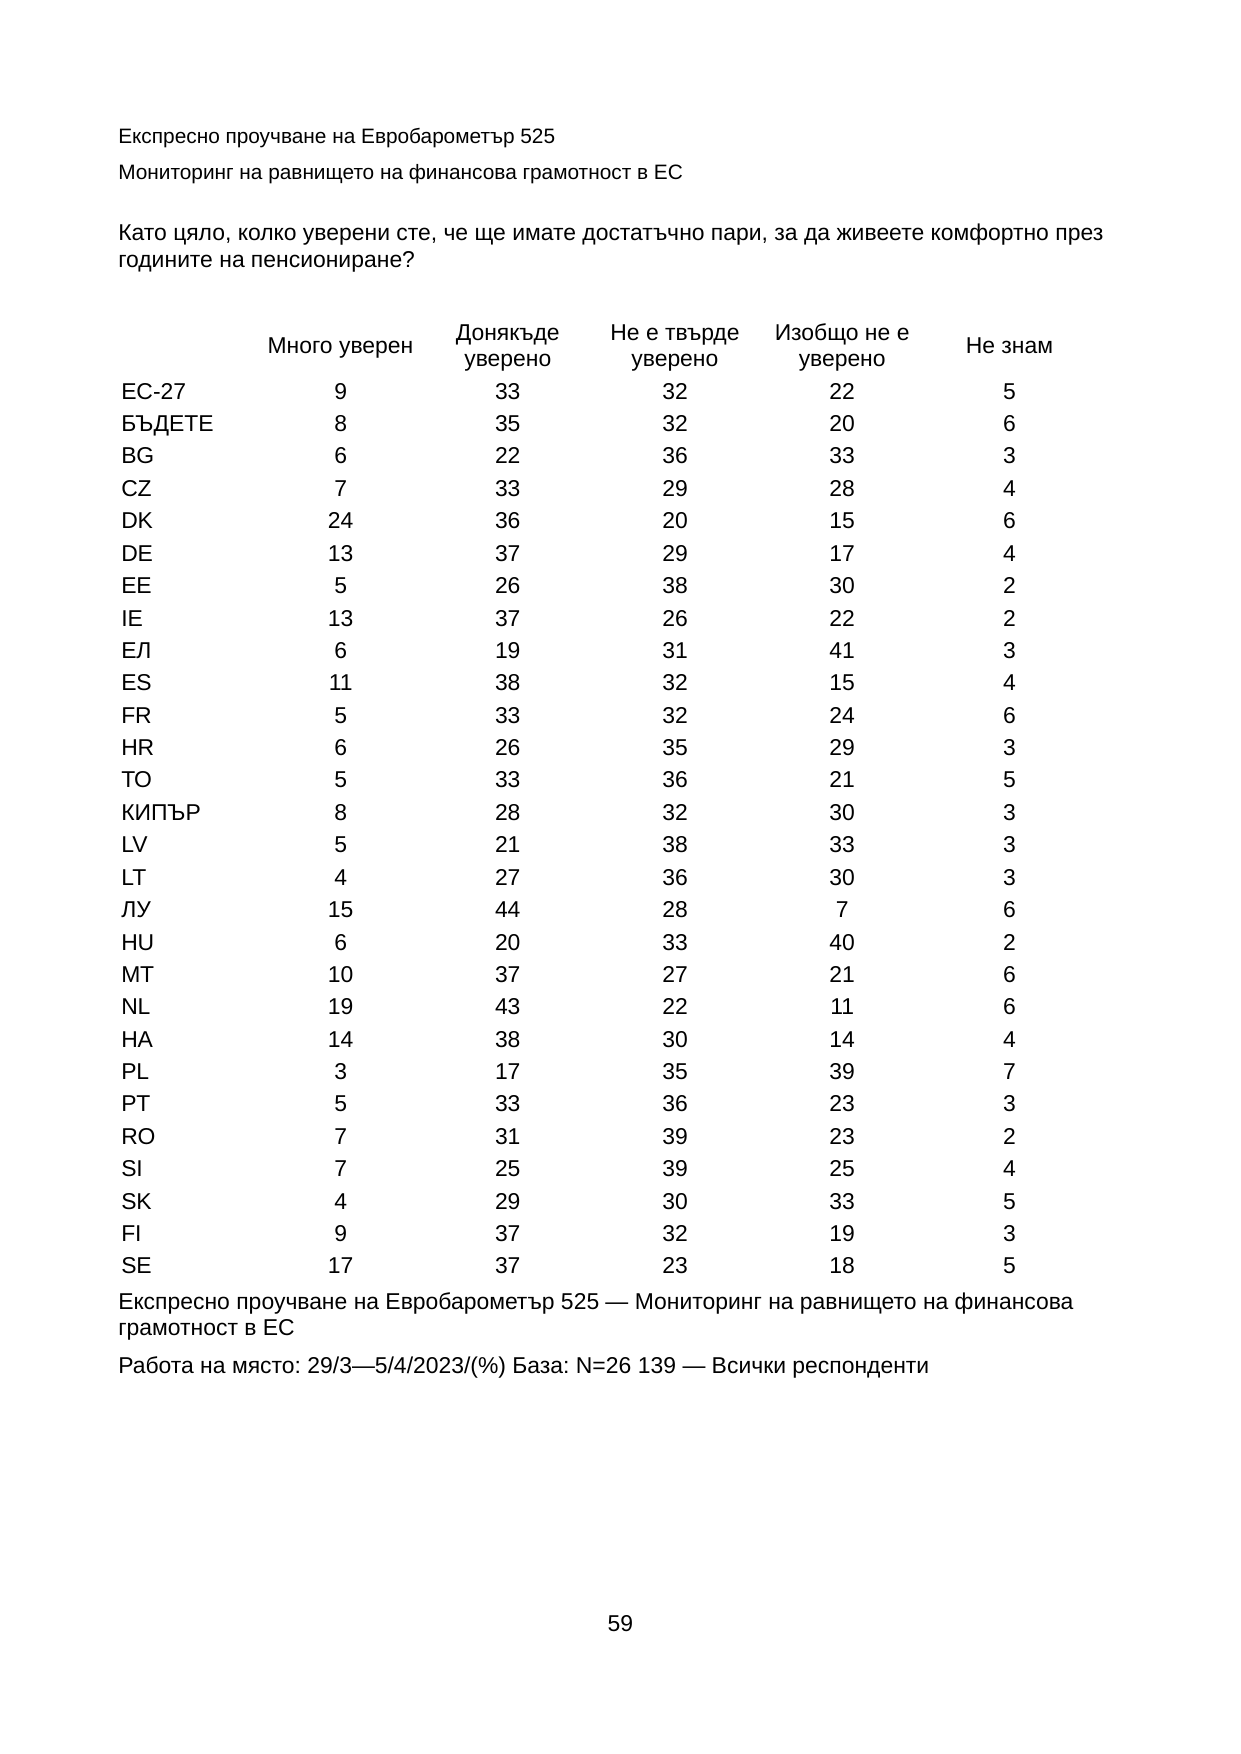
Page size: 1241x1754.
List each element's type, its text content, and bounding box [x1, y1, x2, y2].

table_cell 5 [257, 569, 424, 601]
table_cell 30 [758, 796, 926, 828]
table_cell 21 [758, 764, 926, 796]
table_cell 32 [591, 796, 758, 828]
table_cell 17 [758, 537, 926, 569]
table_cell БЪДЕТЕ [118, 407, 257, 439]
table_cell 33 [424, 472, 591, 504]
table_cell 35 [591, 1055, 758, 1087]
table_cell 4 [257, 861, 424, 893]
table_cell 10 [257, 958, 424, 990]
table_cell 7 [257, 472, 424, 504]
table_cell 38 [424, 666, 591, 699]
table_cell 37 [424, 1249, 591, 1282]
table_cell 28 [424, 796, 591, 828]
table_cell 27 [591, 958, 758, 990]
table_cell 33 [424, 764, 591, 796]
table_cell 23 [758, 1120, 926, 1152]
table_cell 23 [591, 1249, 758, 1282]
table_cell 4 [257, 1185, 424, 1217]
table_cell 15 [257, 893, 424, 925]
table_cell SK [118, 1185, 257, 1217]
table_cell 3 [926, 796, 1093, 828]
table_cell 9 [257, 1217, 424, 1249]
table_cell 26 [424, 731, 591, 763]
table_cell 3 [926, 1217, 1093, 1249]
table_cell 7 [758, 893, 926, 925]
table_header Не знам [926, 316, 1093, 375]
table_cell 30 [758, 861, 926, 893]
table_cell 5 [257, 764, 424, 796]
table_cell 3 [926, 828, 1093, 861]
table_cell 24 [257, 504, 424, 537]
table_cell 22 [591, 990, 758, 1023]
table_cell 3 [926, 440, 1093, 472]
table_cell 32 [591, 699, 758, 731]
table_cell 8 [257, 407, 424, 439]
table_cell 7 [257, 1152, 424, 1184]
table_cell 22 [758, 375, 926, 407]
table_cell 29 [424, 1185, 591, 1217]
table_cell 22 [758, 601, 926, 634]
table_cell NL [118, 990, 257, 1023]
table_cell 33 [758, 828, 926, 861]
table_cell 28 [591, 893, 758, 925]
table_cell 3 [926, 731, 1093, 763]
table_cell 33 [758, 1185, 926, 1217]
table_cell LV [118, 828, 257, 861]
table_cell 21 [424, 828, 591, 861]
table_cell DK [118, 504, 257, 537]
table_cell 38 [591, 569, 758, 601]
table_cell 33 [424, 1088, 591, 1120]
table_cell 2 [926, 925, 1093, 958]
table_cell 41 [758, 634, 926, 666]
table_cell 5 [926, 764, 1093, 796]
table_header [118, 316, 257, 375]
table_cell 30 [591, 1023, 758, 1055]
table_cell 7 [926, 1055, 1093, 1087]
table_cell 35 [424, 407, 591, 439]
table_cell 6 [926, 893, 1093, 925]
table_cell 4 [926, 537, 1093, 569]
table_cell 6 [257, 440, 424, 472]
table_cell ЕС-27 [118, 375, 257, 407]
table_cell 29 [591, 537, 758, 569]
table_cell ES [118, 666, 257, 699]
table_cell 23 [758, 1088, 926, 1120]
table_cell 6 [926, 699, 1093, 731]
table_cell 37 [424, 1217, 591, 1249]
table_cell 19 [758, 1217, 926, 1249]
table_header Изобщо не е уверено [758, 316, 926, 375]
table_cell SI [118, 1152, 257, 1184]
table_cell 36 [591, 440, 758, 472]
table_cell ЕЛ [118, 634, 257, 666]
table_cell 14 [758, 1023, 926, 1055]
text Като цяло, колко уверени сте, че ще имате достатъчно пари, за да живеете комфортно през годините на пенсиониране? [118, 219, 1122, 272]
table_cell EE [118, 569, 257, 601]
table_cell 3 [926, 634, 1093, 666]
table_cell 18 [758, 1249, 926, 1282]
table_cell 39 [758, 1055, 926, 1087]
table_cell 15 [758, 504, 926, 537]
table_cell 37 [424, 537, 591, 569]
table_cell 6 [926, 407, 1093, 439]
table_cell 29 [591, 472, 758, 504]
table_cell RO [118, 1120, 257, 1152]
table_cell PT [118, 1088, 257, 1120]
table_cell HU [118, 925, 257, 958]
table_cell 2 [926, 601, 1093, 634]
table_cell 14 [257, 1023, 424, 1055]
table_cell MT [118, 958, 257, 990]
table_cell 36 [424, 504, 591, 537]
table_cell 39 [591, 1120, 758, 1152]
table_cell 4 [926, 472, 1093, 504]
table_cell 33 [758, 440, 926, 472]
table_cell КИПЪР [118, 796, 257, 828]
table_cell 20 [758, 407, 926, 439]
table_cell 4 [926, 1152, 1093, 1184]
table_cell 13 [257, 537, 424, 569]
table_cell 40 [758, 925, 926, 958]
table_cell 5 [926, 1185, 1093, 1217]
table_cell 3 [926, 861, 1093, 893]
table_cell 6 [257, 634, 424, 666]
table_cell 5 [926, 1249, 1093, 1282]
table_cell FI [118, 1217, 257, 1249]
table_cell 17 [424, 1055, 591, 1087]
table_cell 32 [591, 375, 758, 407]
table_header Донякъде уверено [424, 316, 591, 375]
table_cell 33 [424, 699, 591, 731]
table_cell 20 [424, 925, 591, 958]
table_cell 26 [591, 601, 758, 634]
table_header Не е твърде уверено [591, 316, 758, 375]
table_cell 2 [926, 569, 1093, 601]
table_cell 5 [926, 375, 1093, 407]
table_cell 4 [926, 1023, 1093, 1055]
table_cell 32 [591, 407, 758, 439]
table_cell 33 [591, 925, 758, 958]
table_cell 9 [257, 375, 424, 407]
table_cell 17 [257, 1249, 424, 1282]
table_cell 24 [758, 699, 926, 731]
table_cell 6 [257, 925, 424, 958]
table_cell 6 [926, 958, 1093, 990]
table_cell 5 [257, 1088, 424, 1120]
table_cell 21 [758, 958, 926, 990]
table_cell 28 [758, 472, 926, 504]
table_cell 26 [424, 569, 591, 601]
table_cell 8 [257, 796, 424, 828]
table_cell 36 [591, 861, 758, 893]
table_cell 3 [926, 1088, 1093, 1120]
table_cell 38 [591, 828, 758, 861]
table_cell IE [118, 601, 257, 634]
table_cell 20 [591, 504, 758, 537]
table_cell 5 [257, 828, 424, 861]
table_cell ТО [118, 764, 257, 796]
table_cell 37 [424, 958, 591, 990]
table_cell 39 [591, 1152, 758, 1184]
table_cell 25 [758, 1152, 926, 1184]
table_cell FR [118, 699, 257, 731]
table_cell 22 [424, 440, 591, 472]
table_cell 32 [591, 666, 758, 699]
table_cell 11 [257, 666, 424, 699]
table_cell 36 [591, 1088, 758, 1120]
table_cell 13 [257, 601, 424, 634]
table_cell 15 [758, 666, 926, 699]
table_cell HR [118, 731, 257, 763]
table_cell 33 [424, 375, 591, 407]
table_cell 31 [424, 1120, 591, 1152]
table_cell 37 [424, 601, 591, 634]
table_cell LT [118, 861, 257, 893]
table_cell 7 [257, 1120, 424, 1152]
table_cell 43 [424, 990, 591, 1023]
table_cell ЛУ [118, 893, 257, 925]
table_cell 38 [424, 1023, 591, 1055]
table_cell DE [118, 537, 257, 569]
table_cell 11 [758, 990, 926, 1023]
table_cell 36 [591, 764, 758, 796]
table_cell CZ [118, 472, 257, 504]
text Експресно проучване на Евробарометър 525 — Мониторинг на равнището на финансова грамотност в ЕС [118, 1288, 1122, 1340]
table_cell SE [118, 1249, 257, 1282]
table_cell 32 [591, 1217, 758, 1249]
table_cell 30 [758, 569, 926, 601]
table_cell 27 [424, 861, 591, 893]
table_cell 6 [926, 504, 1093, 537]
table_cell 44 [424, 893, 591, 925]
table_cell 30 [591, 1185, 758, 1217]
text Работа на място: 29/3—5/4/2023/(%) База: N=26 139 — Всички респонденти [118, 1352, 1122, 1379]
table_cell НА [118, 1023, 257, 1055]
table_cell 6 [926, 990, 1093, 1023]
table_cell 35 [591, 731, 758, 763]
table_cell 31 [591, 634, 758, 666]
table_cell PL [118, 1055, 257, 1087]
table_cell 19 [424, 634, 591, 666]
table_cell BG [118, 440, 257, 472]
table_cell 6 [257, 731, 424, 763]
table_cell 5 [257, 699, 424, 731]
table_cell 29 [758, 731, 926, 763]
table_cell 3 [257, 1055, 424, 1087]
table_cell 25 [424, 1152, 591, 1184]
table_cell 4 [926, 666, 1093, 699]
table_cell 19 [257, 990, 424, 1023]
table_header Много уверен [257, 316, 424, 375]
table_cell 2 [926, 1120, 1093, 1152]
